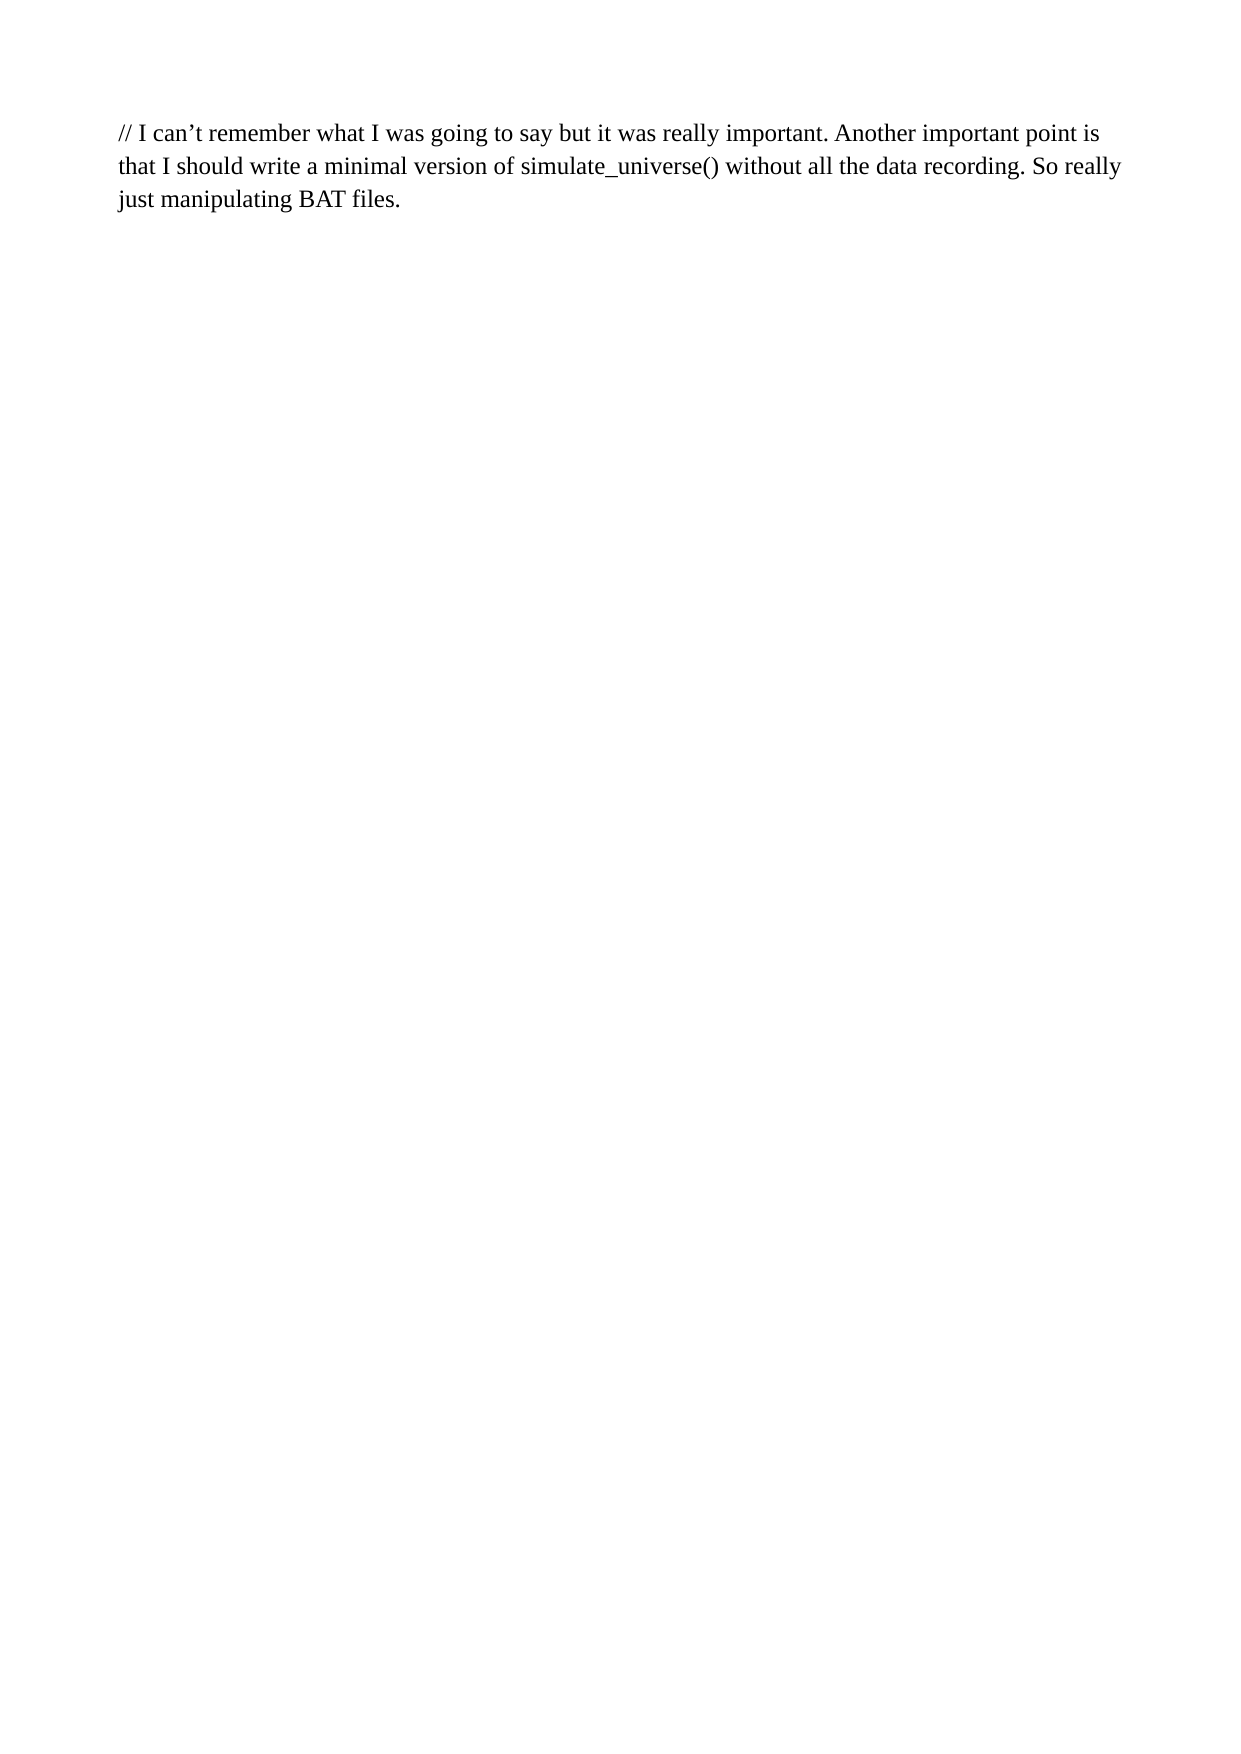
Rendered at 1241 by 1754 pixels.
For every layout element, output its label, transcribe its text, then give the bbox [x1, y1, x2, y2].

text // I can’t remember what I was going to say but it was really important. Another important point is that I should write a minimal version of simulate_universe() without all the data recording. So really just manipulating BAT files. [118, 118, 1122, 213]
